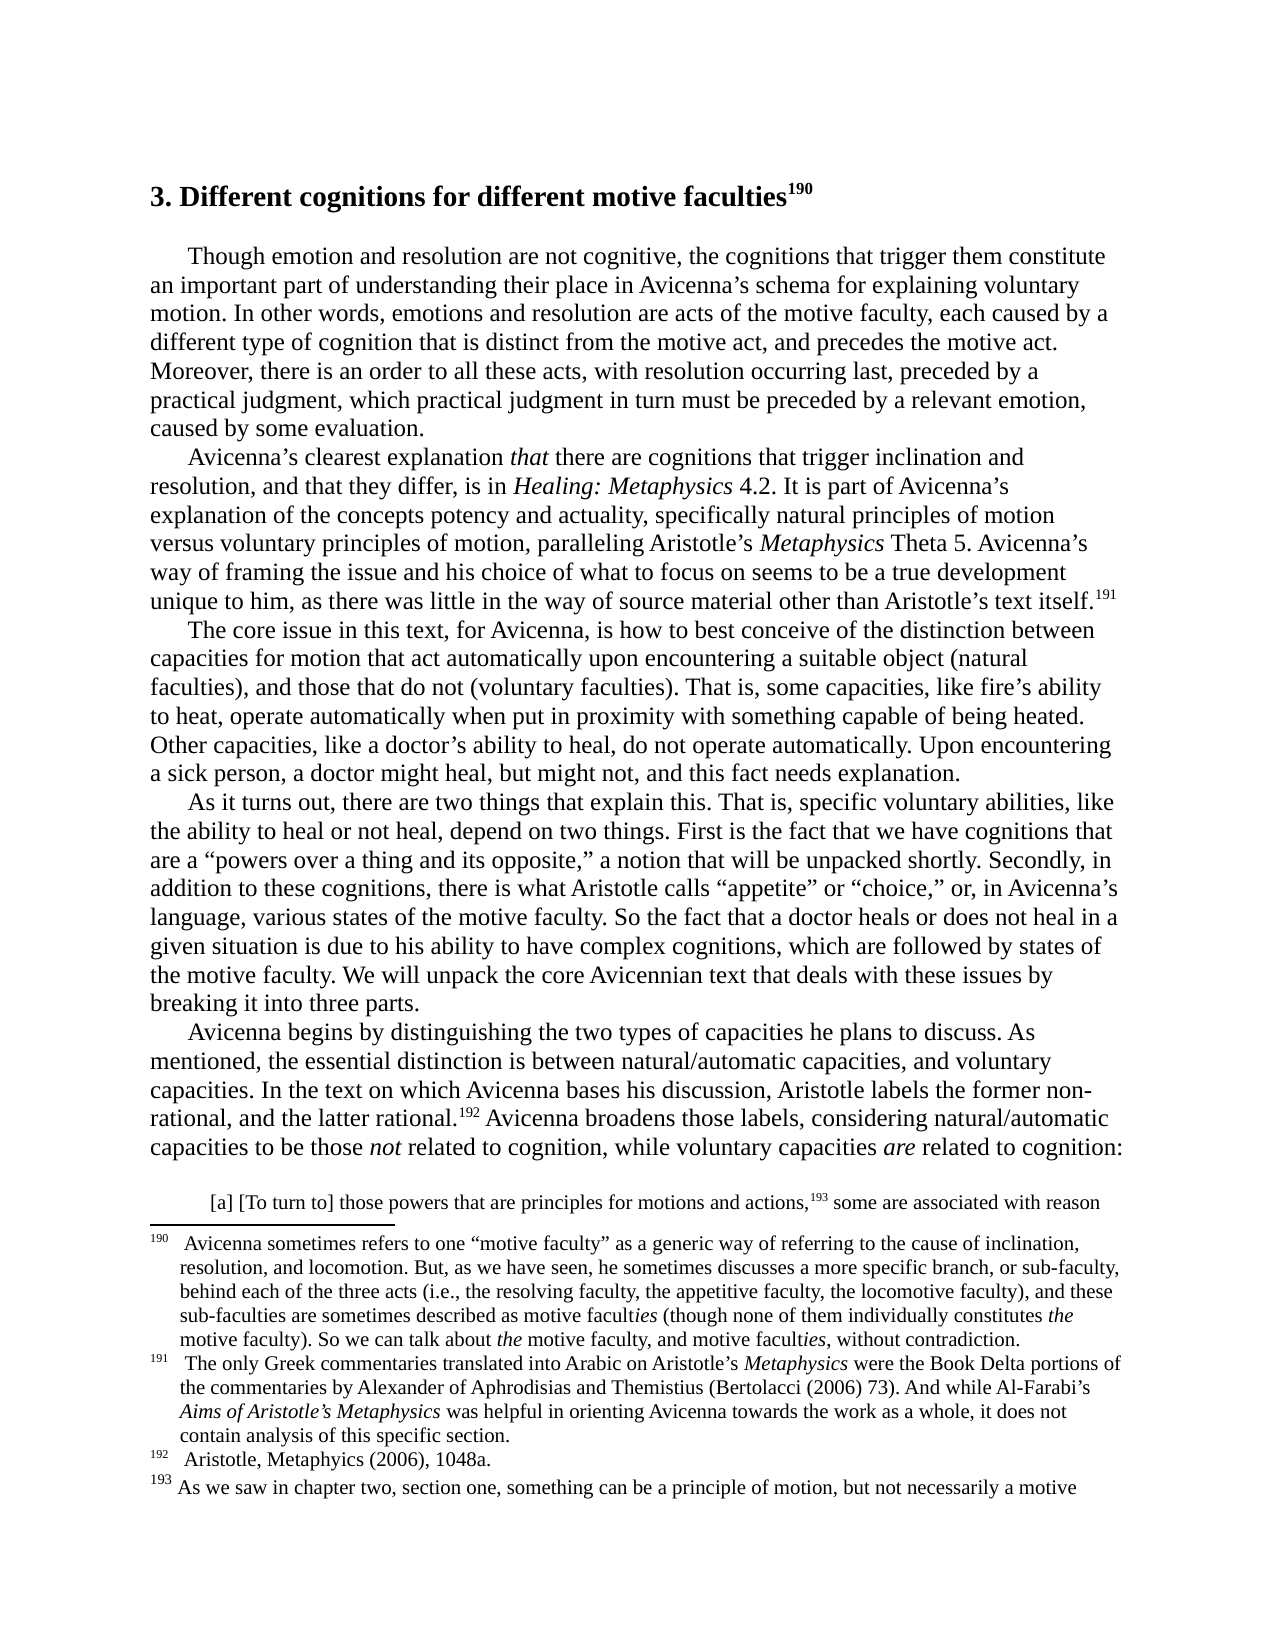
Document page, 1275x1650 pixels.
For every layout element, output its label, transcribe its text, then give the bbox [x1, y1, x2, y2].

text Though emotion and resolution are not cognitive, the cognitions that trigger them constitute an important part of understanding their place in Avicenna’s schema for explaining voluntary motion. In other words, emotions and resolution are acts of the motive faculty, each caused by a different type of cognition that is distinct from the motive act, and precedes the motive act. Moreover, there is an order to all these acts, with resolution occurring last, preceded by a practical judgment, which practical judgment in turn must be preceded by a relevant emotion, caused by some evaluation. [150, 241, 1125, 442]
text The core issue in this text, for Avicenna, is how to best conceive of the distinction between capacities for motion that act automatically upon encountering a suitable object (natural faculties), and those that do not (voluntary faculties). That is, some capacities, like fire’s ability to heat, operate automatically when put in proximity with something capable of being heated. Other capacities, like a doctor’s ability to heal, do not operate automatically. Upon encountering a sick person, a doctor might heal, but might not, and this fact needs explanation. [150, 615, 1125, 787]
text Aristotle, Metaphyics (2006), 1048a. [150, 1447, 1125, 1471]
text Avicenna sometimes refers to one “motive faculty” as a generic way of referring to the cause of inclination, resolution, and locomotion. But, as we have seen, he sometimes discusses a more specific branch, or sub-faculty, behind each of the three acts (i.e., the resolving faculty, the appetitive faculty, the locomotive faculty), and these sub-faculties are sometimes described as motive faculties (though none of them individually constitutes the motive faculty). So we can talk about the motive faculty, and motive faculties, without contradiction. [150, 1231, 1125, 1351]
text As it turns out, there are two things that explain this. That is, specific voluntary abilities, like the ability to heal or not heal, depend on two things. First is the fact that we have cognitions that are a “powers over a thing and its opposite,” a notion that will be unpacked shortly. Secondly, in addition to these cognitions, there is what Aristotle calls “appetite” or “choice,” or, in Avicenna’s language, various states of the motive faculty. So the fact that a doctor heals or does not heal in a given situation is due to his ability to have complex cognitions, which are followed by states of the motive faculty. We will unpack the core Avicennian text that deals with these issues by breaking it into three parts. [150, 787, 1125, 1017]
text [a] [To turn to] those powers that are principles for motions and actions, some are associated with reason [210, 1190, 1125, 1214]
text Avicenna begins by distinguishing the two types of capacities he plans to discuss. As mentioned, the essential distinction is between natural/automatic capacities, and voluntary capacities. In the text on which Avicenna bases his discussion, Aristotle labels the former non-rational, and the latter rational. Avicenna broadens those labels, considering natural/automatic capacities to be those not related to cognition, while voluntary capacities are related to cognition: [150, 1017, 1125, 1161]
text The only Greek commentaries translated into Arabic on Aristotle’s Metaphysics were the Book Delta portions of the commentaries by Alexander of Aphrodisias and Themistius (Bertolacci (2006) 73). And while Al-Farabi’s Aims of Aristotle’s Metaphysics was helpful in orienting Avicenna towards the work as a whole, it does not contain analysis of this specific section. [150, 1351, 1125, 1447]
text Avicenna’s clearest explanation that there are cognitions that trigger inclination and resolution, and that they differ, is in Healing: Metaphysics 4.2. It is part of Avicenna’s explanation of the concepts potency and actuality, specifically natural principles of motion versus voluntary principles of motion, paralleling Aristotle’s Metaphysics Theta 5. Avicenna’s way of framing the issue and his choice of what to focus on seems to be a true development unique to him, as there was little in the way of source material other than Aristotle’s text itself. [150, 442, 1125, 615]
text As we saw in chapter two, section one, something can be a principle of motion, but not necessarily a motive [150, 1471, 1125, 1500]
subtitle 3. Different cognitions for different motive faculties [150, 179, 1125, 212]
